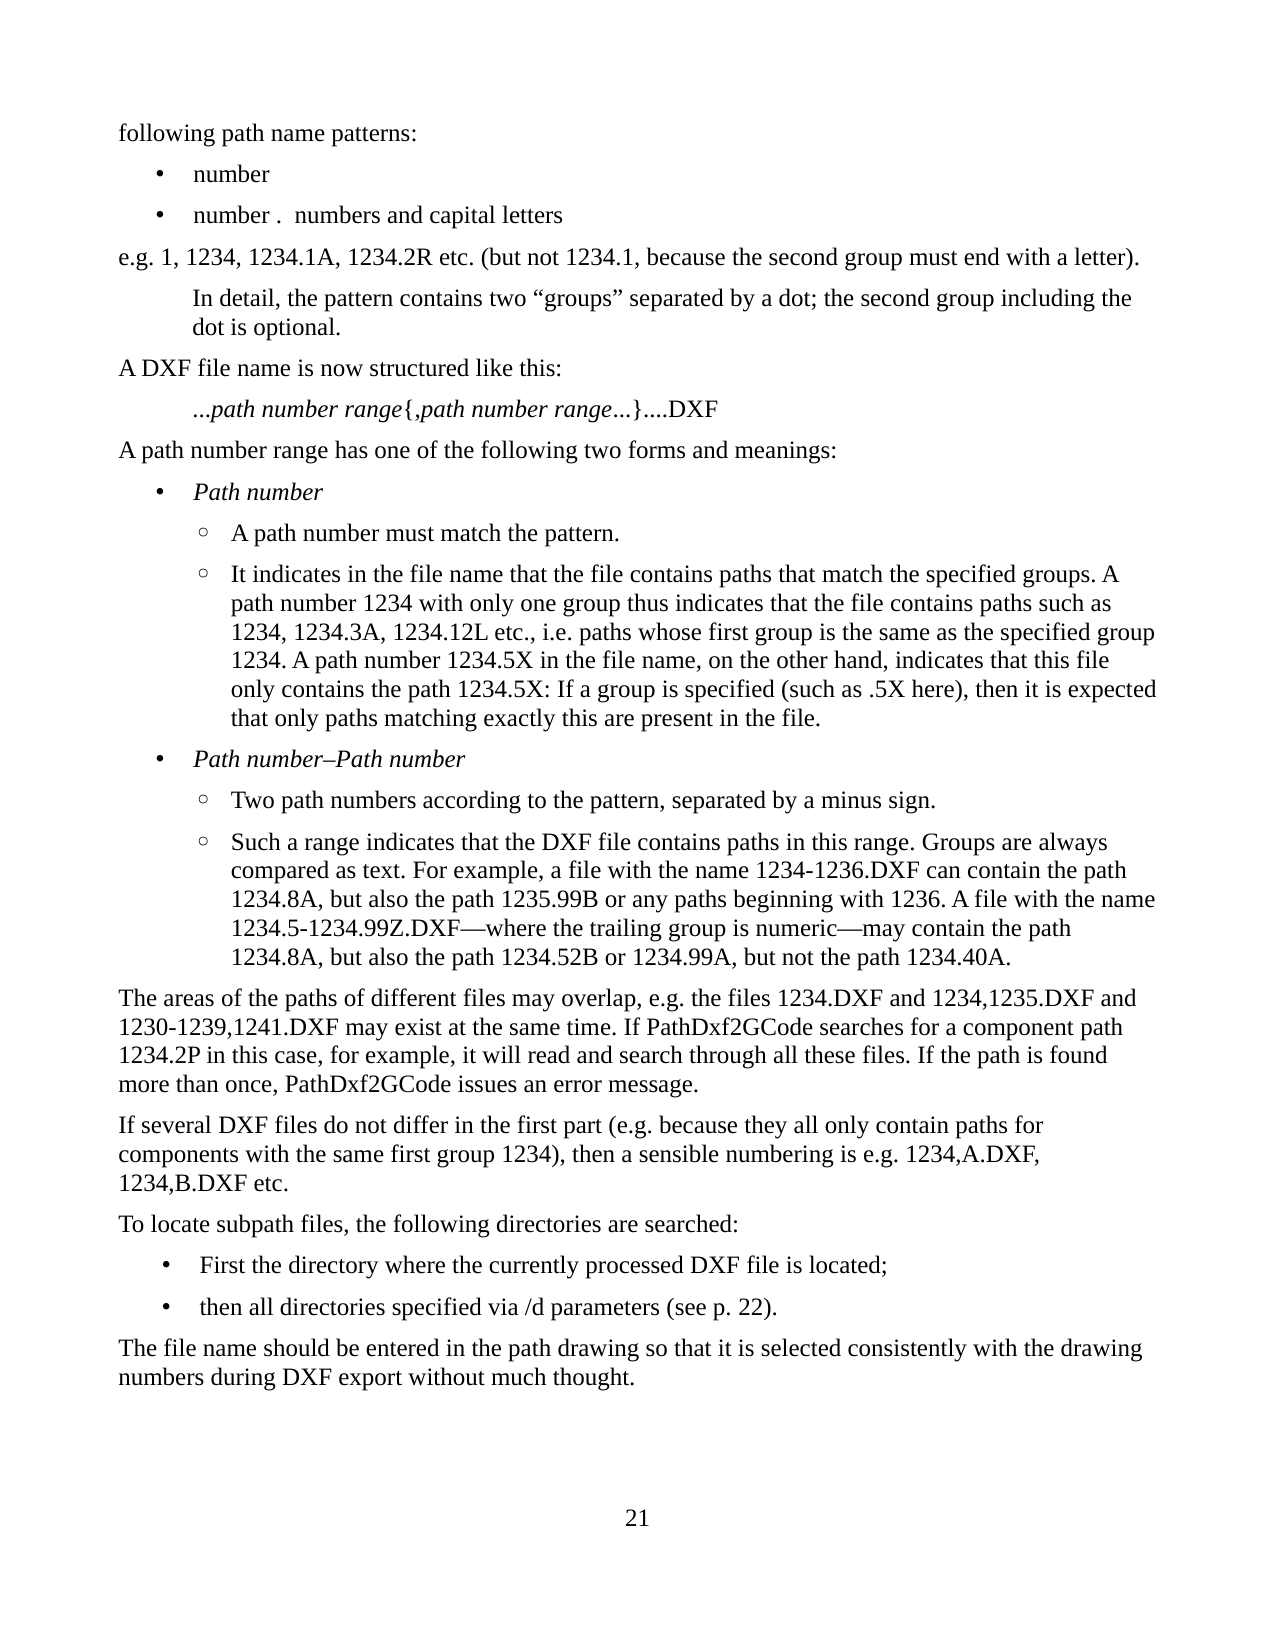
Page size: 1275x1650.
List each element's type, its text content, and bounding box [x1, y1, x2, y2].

text The file name should be entered in the path drawing so that it is selected consistently with the drawing numbers during DXF export without much thought. [118, 1333, 1157, 1391]
text following path name patterns: [118, 118, 1157, 147]
list Path number–Path number [156, 744, 1157, 773]
text The areas of the paths of different files may overlap, e.g. the files 1234.DXF and 1234,1235.DXF and 1230-1239,1241.DXF may exist at the same time. If PathDxf2GCode searches for a component path 1234.2P in this case, for example, it will read and search through all these files. If the path is found more than once, PathDxf2GCode issues an error message. [118, 983, 1157, 1098]
list A path number must match the pattern. [193, 518, 1157, 547]
list First the directory where the currently processed DXF file is located; [162, 1251, 1157, 1279]
list number [156, 159, 1157, 188]
text e.g. 1, 1234, 1234.1A, 1234.2R etc. (but not 1234.1, because the second group must end with a letter). [118, 242, 1157, 271]
list Two path numbers according to the pattern, separated by a minus sign. [193, 786, 1157, 814]
list Such a range indicates that the DXF file contains paths in this range. Groups are always compared as text. For example, a file with the name 1234-1236.DXF can contain the path 1234.8A, but also the path 1235.99B or any paths beginning with 1236. A file with the name 1234.5-1234.99Z.DXF—where the trailing group is numeric—may contain the path 1234.8A, but also the path 1234.52B or 1234.99A, but not the path 1234.40A. [193, 827, 1157, 971]
text In detail, the pattern contains two “groups” separated by a dot; the second group including the dot is optional. [192, 283, 1157, 341]
list It indicates in the file name that the file contains paths that match the specified groups. A path number 1234 with only one group thus indicates that the file contains paths such as 1234, 1234.3A, 1234.12L etc., i.e. paths whose first group is the same as the specified group 1234. A path number 1234.5X in the file name, on the other hand, indicates that this file only contains the path 1234.5X: If a group is specified (such as .5X here), then it is expected that only paths matching exactly this are present in the file. [193, 559, 1157, 732]
text ...path number range{,path number range...}....DXF [118, 394, 1157, 423]
text To locate subpath files, the following directories are searched: [118, 1209, 1157, 1238]
list then all directories specified via /d parameters (see p. 21). [162, 1292, 1157, 1321]
list number . numbers and capital letters [156, 201, 1157, 229]
text A DXF file name is now structured like this: [118, 353, 1157, 382]
list Path number [156, 477, 1157, 506]
text A path number range has one of the following two forms and meanings: [118, 436, 1157, 464]
text If several DXF files do not differ in the first part (e.g. because they all only contain paths for components with the same first group 1234), then a sensible numbering is e.g. 1234,A.DXF, 1234,B.DXF etc. [118, 1111, 1157, 1197]
